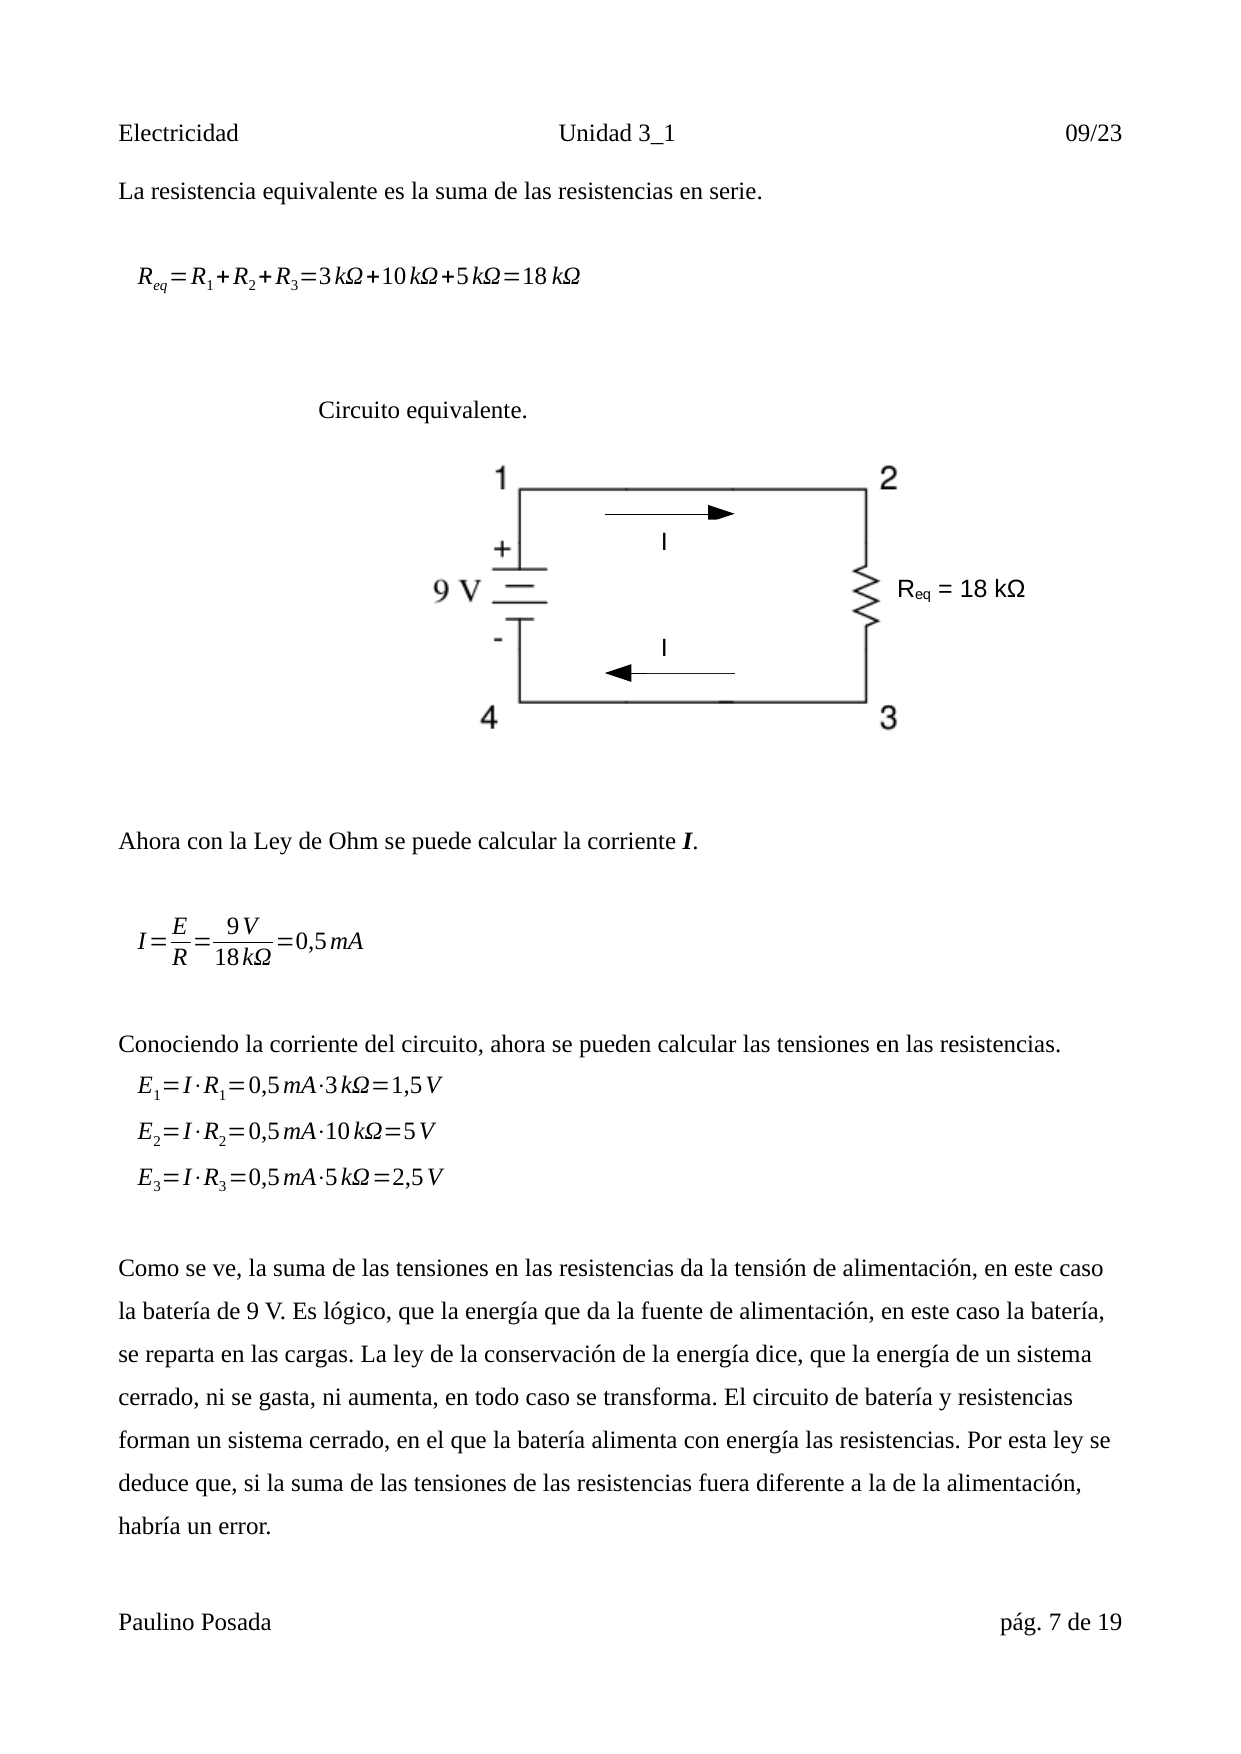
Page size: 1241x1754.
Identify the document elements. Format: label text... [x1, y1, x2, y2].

text Conociendo la corriente del circuito, ahora se pueden calcular las tensiones en las resistencias. [118, 1029, 1122, 1058]
picture [413, 452, 966, 740]
text La resistencia equivalente es la suma de las resistencias en serie. [118, 176, 1122, 205]
text Como se ve, la suma de las tensiones en las resistencias da la tensión de alimentación, en este caso la batería de 9 V. Es lógico, que la energía que da la fuente de alimentación, en este caso la batería, se reparta en las cargas. La ley de la conservación de la energía dice, que la energía de un sistema cerrado, ni se gasta, ni aumenta, en todo caso se transforma. El circuito de batería y resistencias forman un sistema cerrado, en el que la batería alimenta con energía las resistencias. Por esta ley se deduce que, si la suma de las tensiones de las resistencias fuera diferente a la de la alimentación, habría un error. [118, 1253, 1122, 1540]
text Circuito equivalente. [118, 395, 1122, 423]
text Ahora con la Ley de Ohm se puede calcular la corriente I. [118, 826, 1122, 855]
